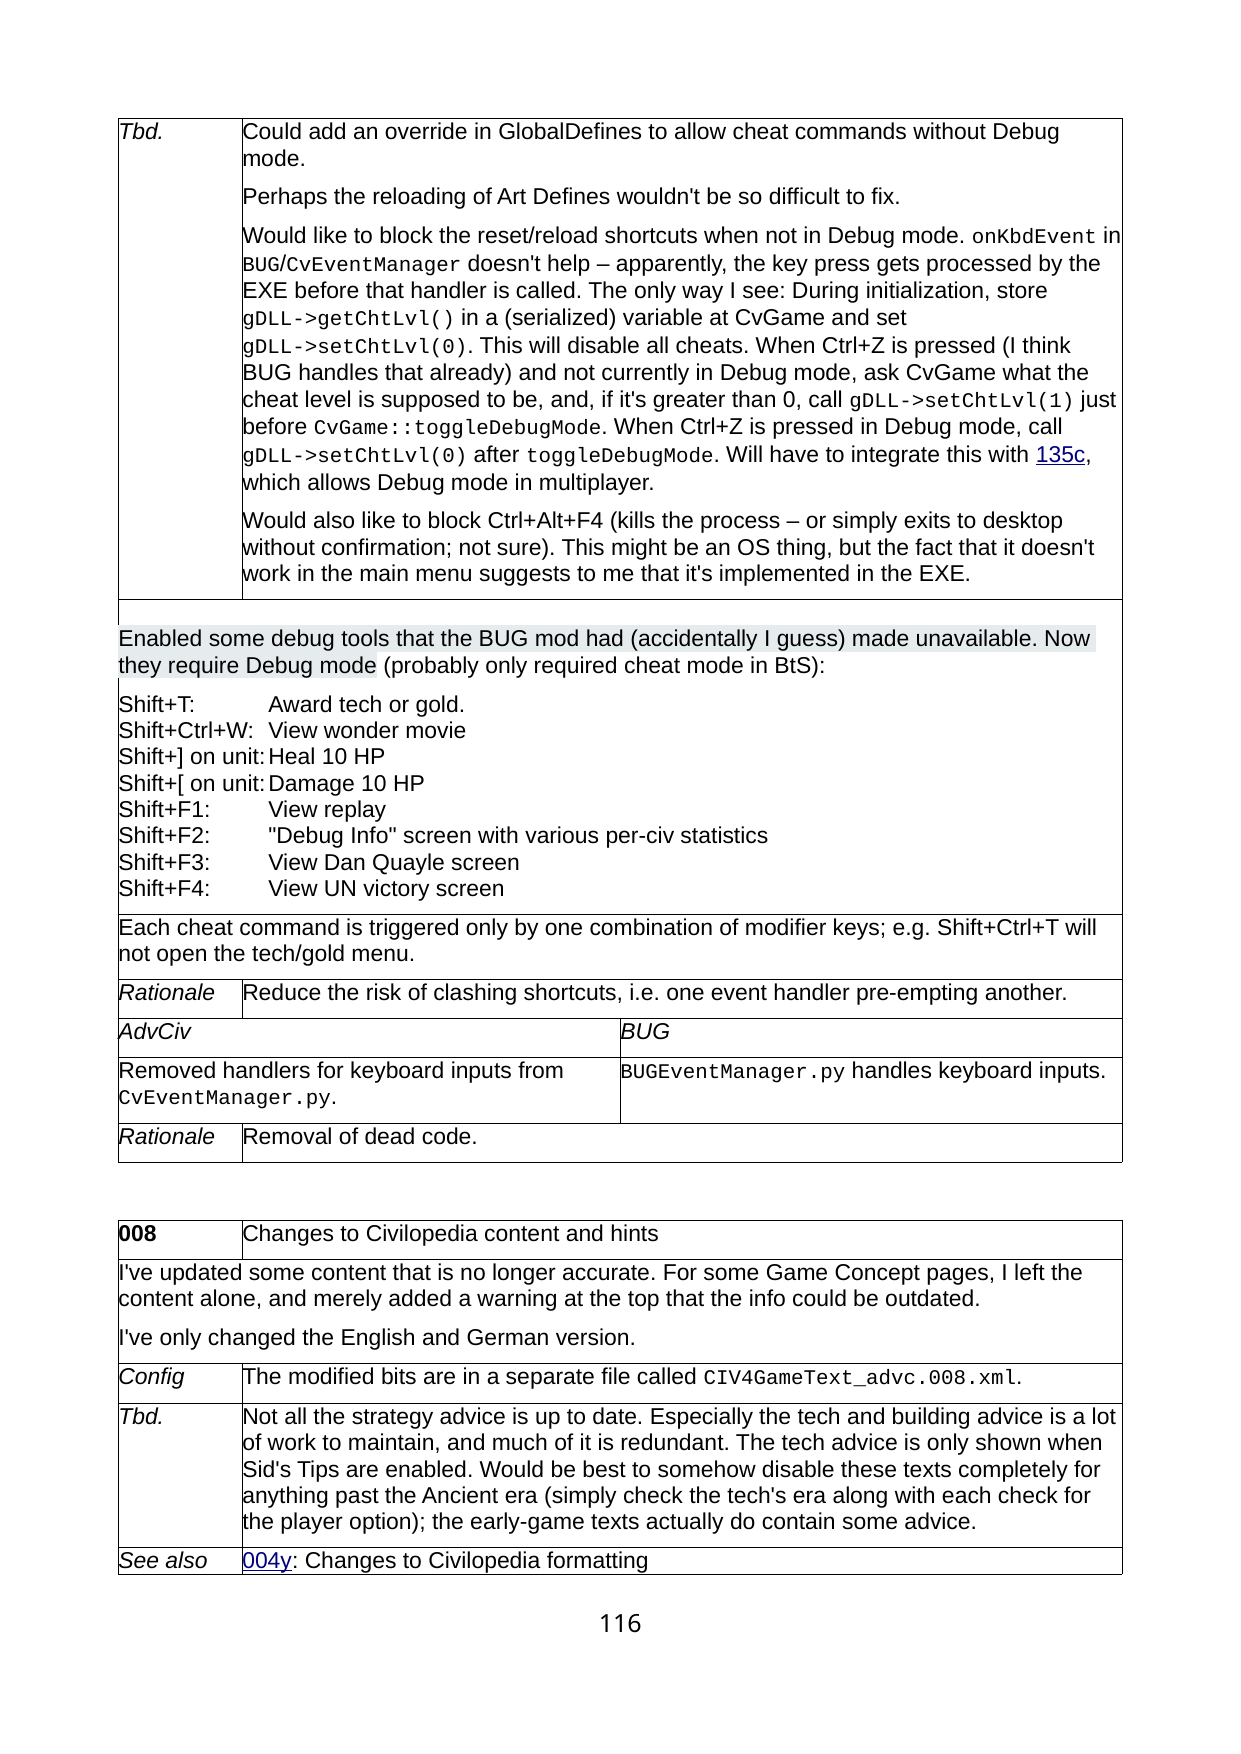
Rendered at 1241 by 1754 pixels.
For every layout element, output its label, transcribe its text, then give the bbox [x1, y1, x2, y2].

table_cell Enabled some debug tools that the BUG mod had (accidentally I guess) made unavailable. Now they require Debug mode (probably only required cheat mode in BtS): Shift+T: Award tech or gold. Shift+Ctrl+W: View wonder movie Shift+] on unit: Heal 10 HP Shift+[ on unit: Damage 10 HP Shift+F1: View replay Shift+F2: "Debug Info" screen with various per-civ statistics Shift+F3: View Dan Quayle screen Shift+F4: View UN victory screen [119, 600, 1122, 914]
table_cell Rationale [119, 1124, 242, 1162]
table_cell Rationale [119, 980, 242, 1018]
table_cell I've updated some content that is no longer accurate. For some Game Concept pages, I left the content alone, and merely added a warning at the top that the info could be outdated. I've only changed the English and German version. [119, 1260, 1122, 1362]
table_cell BUG [621, 1019, 1122, 1057]
table_cell Could add an override in GlobalDefines to allow cheat commands without Debug mode. Perhaps the reloading of Art Defines wouldn't be so difficult to fix. Would like to block the reset/reload shortcuts when not in Debug mode. onKbdEvent in BUG/CvEventManager doesn't help – apparently, the key press gets processed by the EXE before that handler is called. The only way I see: During initialization, store gDLL->getChtLvl() in a (serialized) variable at CvGame and set gDLL->setChtLvl(0). This will disable all cheats. When Ctrl+Z is pressed (I think BUG handles that already) and not currently in Debug mode, ask CvGame what the cheat level is supposed to be, and, if it's greater than 0, call gDLL->setChtLvl(1) just before CvGame::toggleDebugMode. When Ctrl+Z is pressed in Debug mode, call gDLL->setChtLvl(0) after toggleDebugMode. Will have to integrate this with 135c, which allows Debug mode in multiplayer. Would also like to block Ctrl+Alt+F4 (kills the process – or simply exits to desktop without confirmation; not sure). This might be an OS thing, but the fact that it doesn't work in the main menu suggests to me that it's implemented in the EXE. [243, 119, 1122, 599]
table_cell Removal of dead code. [243, 1124, 1122, 1162]
table_cell Tbd. [119, 1404, 242, 1547]
table_cell BUGEventManager.py handles keyboard inputs. [621, 1058, 1122, 1123]
table_cell Tbd. [119, 119, 242, 599]
table_cell See also [119, 1548, 242, 1573]
table_cell Not all the strategy advice is up to date. Especially the tech and building advice is a lot of work to maintain, and much of it is redundant. The tech advice is only shown when Sid's Tips are enabled. Would be best to somehow disable these texts completely for anything past the Ancient era (simply check the tech's era along with each check for the player option); the early-game texts actually do contain some advice. [243, 1404, 1122, 1547]
table_cell Config [119, 1364, 242, 1403]
table_header Changes to Civilopedia content and hints [243, 1221, 1122, 1258]
table_cell The modified bits are in a separate file called CIV4GameText_advc.008.xml. [243, 1364, 1122, 1403]
table_cell Removed handlers for keyboard inputs from CvEventManager.py. [119, 1058, 620, 1123]
table_cell Reduce the risk of clashing shortcuts, i.e. one event handler pre-empting another. [243, 980, 1122, 1018]
table_cell 004y: Changes to Civilopedia formatting [243, 1548, 1122, 1573]
table_cell Each cheat command is triggered only by one combination of modifier keys; e.g. Shift+Ctrl+T will not open the tech/gold menu. [119, 915, 1122, 979]
table_cell AdvCiv [119, 1019, 620, 1057]
table_header 008 [119, 1221, 242, 1258]
